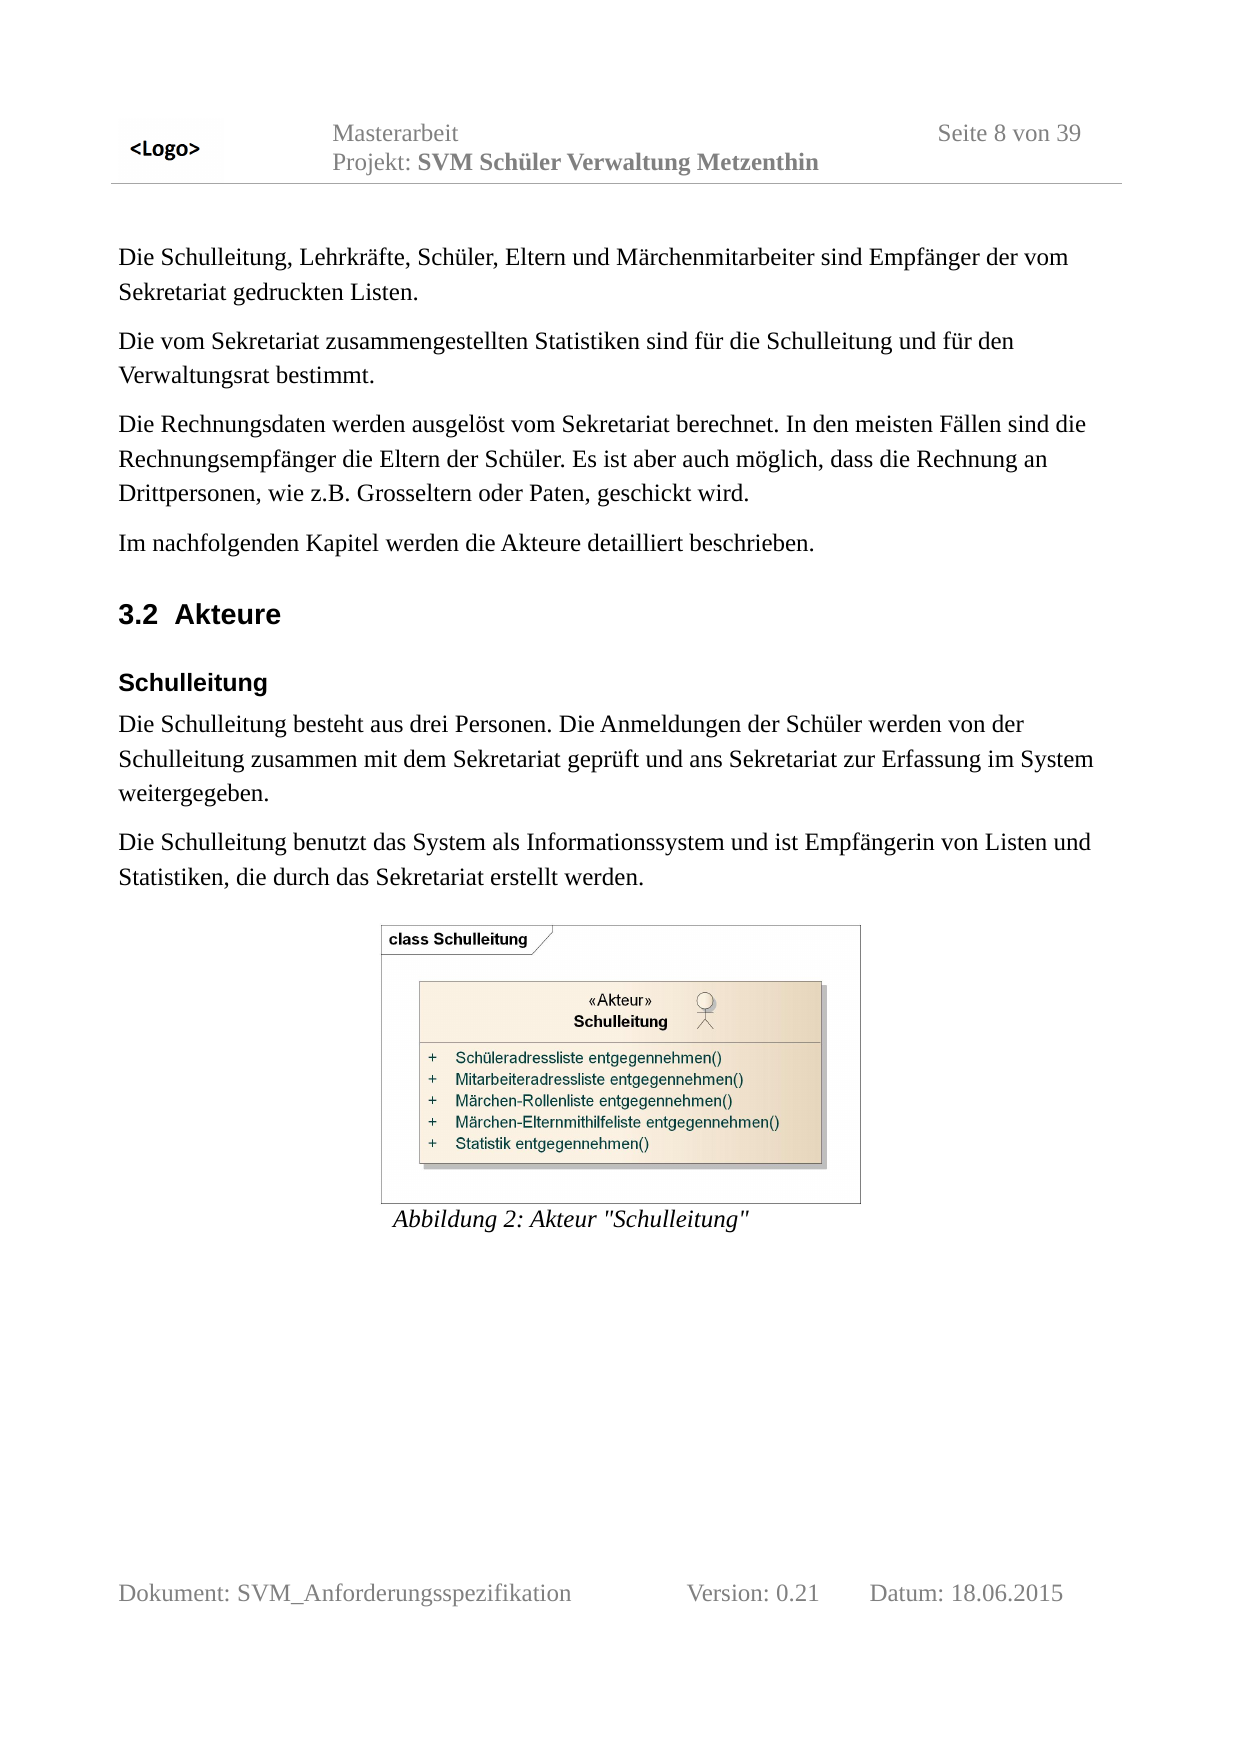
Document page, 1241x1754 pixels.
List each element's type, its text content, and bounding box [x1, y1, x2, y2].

text Die Rechnungsdaten werden ausgelöst vom Sekretariat berechnet. In den meisten Fällen sind die Rechnungsempfänger die Eltern der Schüler. Es ist aber auch möglich, dass die Rechnung an Drittpersonen, wie z.B. Grosseltern oder Paten, geschickt wird. [118, 409, 1122, 507]
picture [379, 923, 862, 1205]
text Die Schulleitung besteht aus drei Personen. Die Anmeldungen der Schüler werden von der Schulleitung zusammen mit dem Sekretariat geprüft und ans Sekretariat zur Erfassung im System weitergegeben. [118, 709, 1122, 807]
text Im nachfolgenden Kapitel werden die Akteure detailliert beschrieben. [118, 528, 1122, 556]
text Die vom Sekretariat zusammengestellten Statistiken sind für die Schulleitung und für den Verwaltungsrat bestimmt. [118, 326, 1122, 389]
text Abbildung 2: Akteur "Schulleitung" [393, 1205, 847, 1233]
text Die Schulleitung benutzt das System als Informationssystem und ist Empfängerin von Listen und Statistiken, die durch das Sekretariat erstellt werden. [118, 827, 1122, 891]
picture [118, 118, 224, 183]
text Die Schulleitung, Lehrkräfte, Schüler, Eltern und Märchenmitarbeiter sind Empfänger der vom Sekretariat gedruckten Listen. [118, 242, 1122, 306]
subtitle Akteure [118, 597, 1122, 631]
subtitle Schulleitung [118, 668, 1122, 697]
